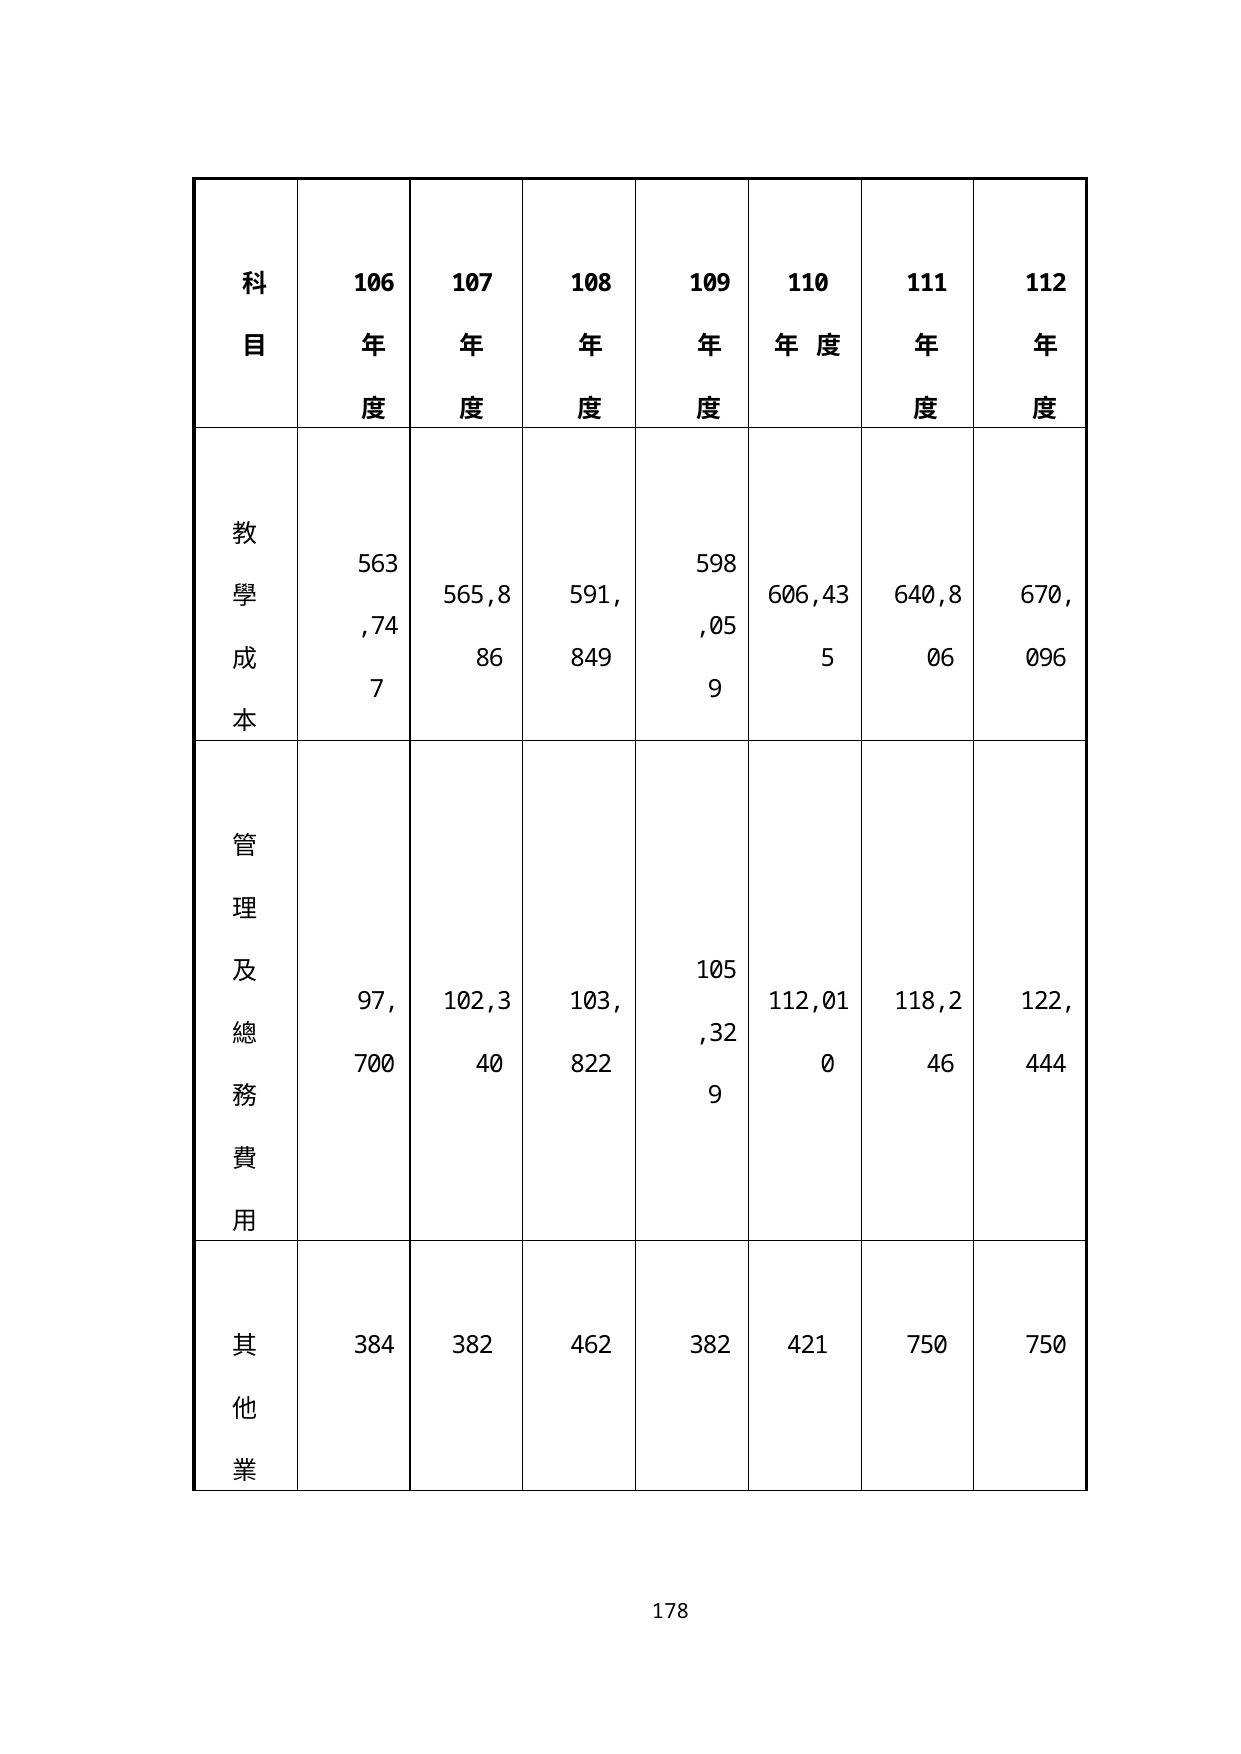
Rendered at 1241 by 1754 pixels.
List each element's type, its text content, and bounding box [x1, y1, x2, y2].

table_cell 462 [523, 1241, 635, 1490]
table_header 112年度 [974, 180, 1085, 427]
table_cell 598,059 [636, 428, 748, 740]
table_cell 112,010 [749, 741, 861, 1240]
table_header 111年度 [862, 180, 973, 427]
table_cell 118,246 [862, 741, 973, 1240]
table_cell 105,329 [636, 741, 748, 1240]
table_cell 教學成本 [196, 428, 297, 740]
table_cell 97,700 [298, 741, 409, 1240]
table_cell 565,886 [411, 428, 522, 740]
table_cell 606,435 [749, 428, 861, 740]
table_cell 管理及總務費用 [196, 741, 297, 1240]
table_cell 382 [411, 1241, 522, 1490]
table_cell 750 [974, 1241, 1085, 1490]
table_header 107年度 [411, 180, 522, 427]
table_cell 640,806 [862, 428, 973, 740]
table_cell 382 [636, 1241, 748, 1490]
table_header 106年度 [298, 180, 409, 427]
table_cell 591,849 [523, 428, 635, 740]
table_cell 122,444 [974, 741, 1085, 1240]
table_header 109年度 [636, 180, 748, 427]
table_cell 103,822 [523, 741, 635, 1240]
table_header 108年度 [523, 180, 635, 427]
table_cell 670,096 [974, 428, 1085, 740]
table_header 110年度 [749, 180, 861, 427]
table_header 科目 [196, 180, 297, 427]
table_cell 563,747 [298, 428, 409, 740]
table_cell 102,340 [411, 741, 522, 1240]
table_cell 421 [749, 1241, 861, 1490]
table_cell 750 [862, 1241, 973, 1490]
table_cell 其他業 [196, 1241, 297, 1490]
table_cell 384 [298, 1241, 409, 1490]
